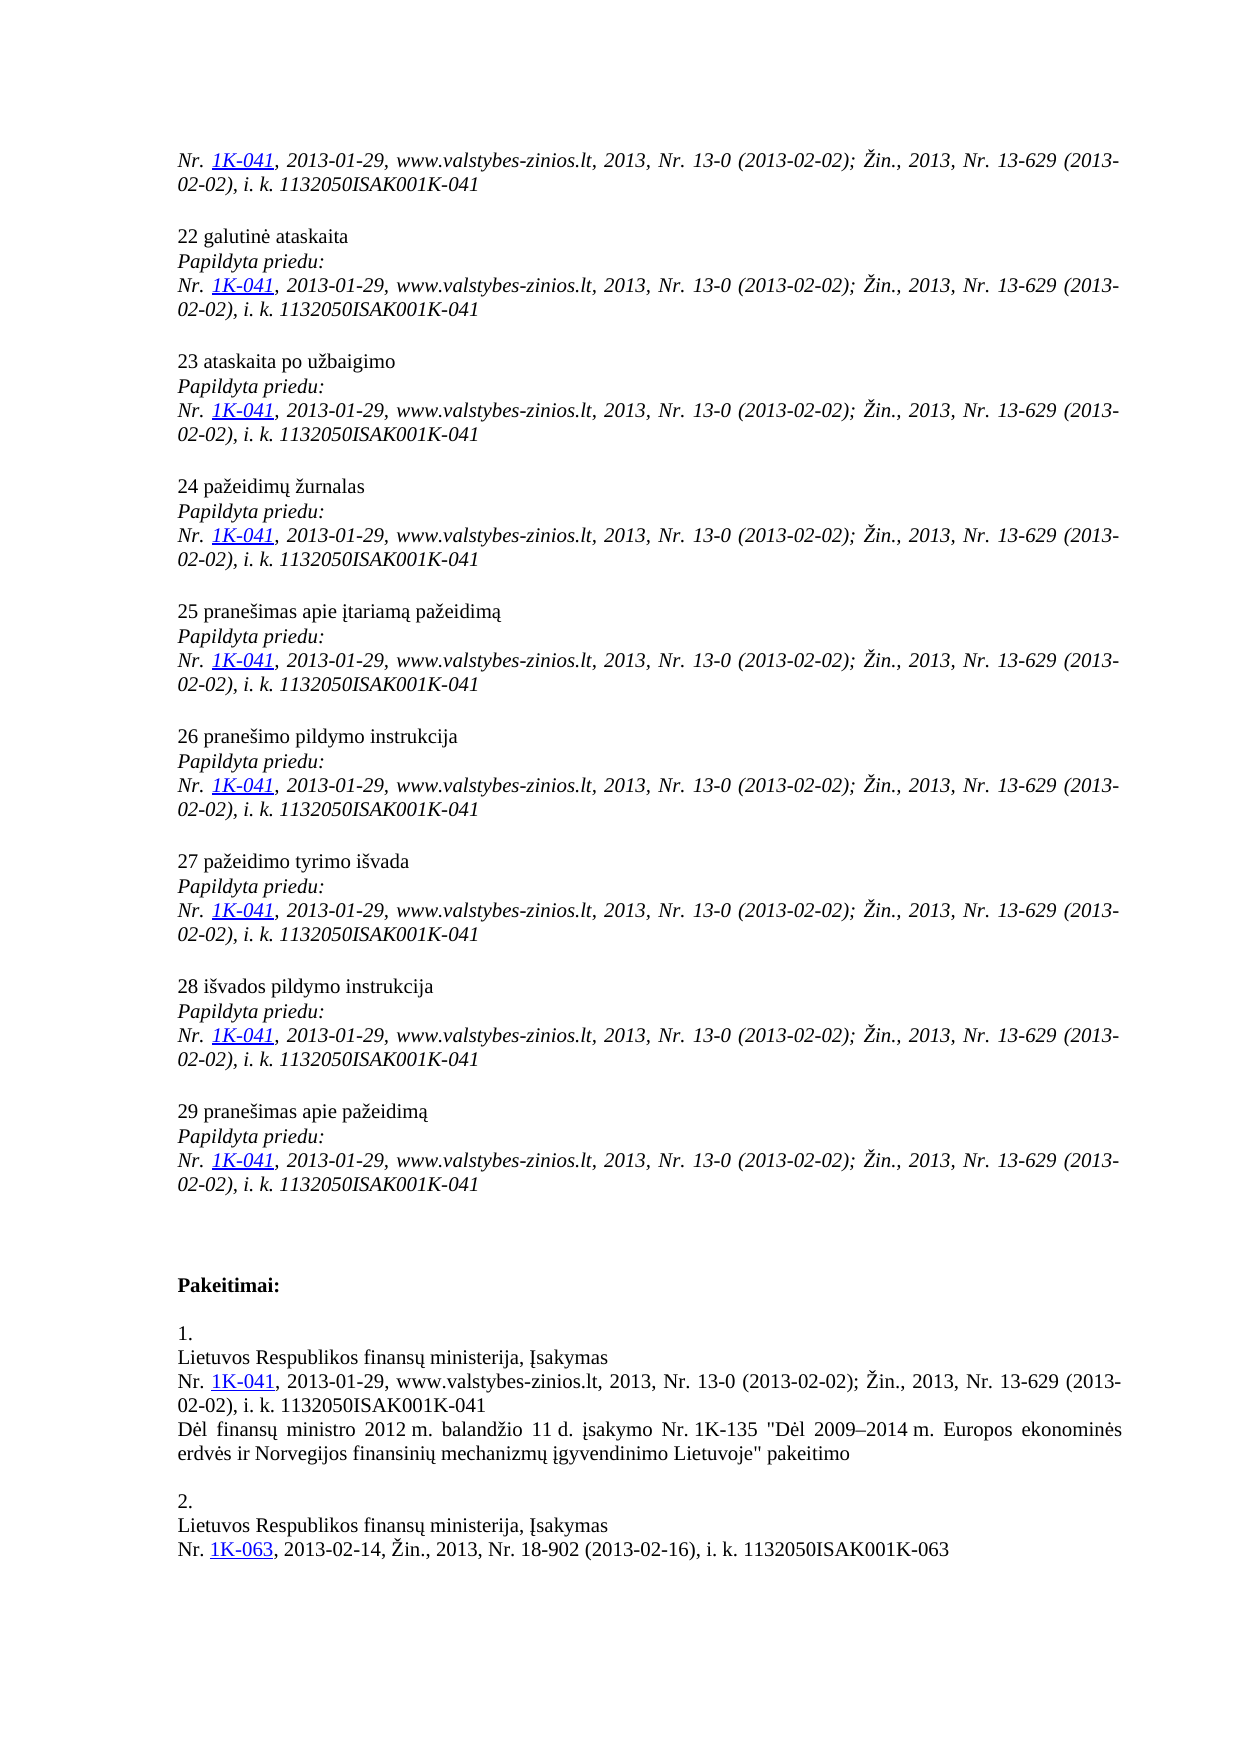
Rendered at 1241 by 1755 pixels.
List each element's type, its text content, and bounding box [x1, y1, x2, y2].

text Nr. 1K-041, 2013-01-29, www.valstybes-zinios.lt, 2013, Nr. 13-0 (2013-02-02); Žin., 2013, Nr. 13-629 (2013-02-02), i. k. 1132050ISAK001K-041 [177, 273, 1122, 321]
text 1. [177, 1321, 1122, 1345]
text Nr. 1K-063, 2013-02-14, Žin., 2013, Nr. 18-902 (2013-02-16), i. k. 1132050ISAK001K-063 [177, 1537, 1122, 1561]
text Papildyta priedu: [177, 748, 1122, 773]
text Nr. 1K-041, 2013-01-29, www.valstybes-zinios.lt, 2013, Nr. 13-0 (2013-02-02); Žin., 2013, Nr. 13-629 (2013-02-02), i. k. 1132050ISAK001K-041 [177, 648, 1122, 696]
text 23 ataskaita po užbaigimo [177, 349, 1122, 373]
text Papildyta priedu: [177, 998, 1122, 1023]
text 27 pažeidimo tyrimo išvada [177, 849, 1122, 873]
text 2. [177, 1489, 1122, 1513]
text 25 pranešimas apie įtariamą pažeidimą [177, 599, 1122, 623]
text Papildyta priedu: [177, 498, 1122, 523]
text 24 pažeidimų žurnalas [177, 474, 1122, 498]
text Lietuvos Respublikos finansų ministerija, Įsakymas [177, 1513, 1122, 1537]
text 22 galutinė ataskaita [177, 224, 1122, 248]
text Papildyta priedu: [177, 873, 1122, 898]
text Dėl finansų ministro 2012 m. balandžio 11 d. įsakymo Nr. 1K-135 "Dėl 2009–2014 m. Europos ekonominės erdvės ir Norvegijos finansinių mechanizmų įgyvendinimo Lietuvoje" pakeitimo [177, 1417, 1122, 1465]
text Nr. 1K-041, 2013-01-29, www.valstybes-zinios.lt, 2013, Nr. 13-0 (2013-02-02); Žin., 2013, Nr. 13-629 (2013-02-02), i. k. 1132050ISAK001K-041 [177, 523, 1122, 571]
text Nr. 1K-041, 2013-01-29, www.valstybes-zinios.lt, 2013, Nr. 13-0 (2013-02-02); Žin., 2013, Nr. 13-629 (2013-02-02), i. k. 1132050ISAK001K-041 [177, 773, 1122, 821]
text 28 išvados pildymo instrukcija [177, 974, 1122, 998]
text Nr. 1K-041, 2013-01-29, www.valstybes-zinios.lt, 2013, Nr. 13-0 (2013-02-02); Žin., 2013, Nr. 13-629 (2013-02-02), i. k. 1132050ISAK001K-041 [177, 1148, 1122, 1196]
text Nr. 1K-041, 2013-01-29, www.valstybes-zinios.lt, 2013, Nr. 13-0 (2013-02-02); Žin., 2013, Nr. 13-629 (2013-02-02), i. k. 1132050ISAK001K-041 [177, 1369, 1122, 1417]
text Nr. 1K-041, 2013-01-29, www.valstybes-zinios.lt, 2013, Nr. 13-0 (2013-02-02); Žin., 2013, Nr. 13-629 (2013-02-02), i. k. 1132050ISAK001K-041 [177, 898, 1122, 946]
text Papildyta priedu: [177, 623, 1122, 648]
text Papildyta priedu: [177, 373, 1122, 398]
text 29 pranešimas apie pažeidimą [177, 1099, 1122, 1123]
text Nr. 1K-041, 2013-01-29, www.valstybes-zinios.lt, 2013, Nr. 13-0 (2013-02-02); Žin., 2013, Nr. 13-629 (2013-02-02), i. k. 1132050ISAK001K-041 [177, 398, 1122, 446]
text Papildyta priedu: [177, 1123, 1122, 1148]
text Pakeitimai: [177, 1273, 1122, 1297]
text Papildyta priedu: [177, 248, 1122, 273]
text Lietuvos Respublikos finansų ministerija, Įsakymas [177, 1345, 1122, 1369]
text Nr. 1K-041, 2013-01-29, www.valstybes-zinios.lt, 2013, Nr. 13-0 (2013-02-02); Žin., 2013, Nr. 13-629 (2013-02-02), i. k. 1132050ISAK001K-041 [177, 1023, 1122, 1071]
text 26 pranešimo pildymo instrukcija [177, 724, 1122, 748]
text Nr. 1K-041, 2013-01-29, www.valstybes-zinios.lt, 2013, Nr. 13-0 (2013-02-02); Žin., 2013, Nr. 13-629 (2013-02-02), i. k. 1132050ISAK001K-041 [177, 148, 1122, 196]
